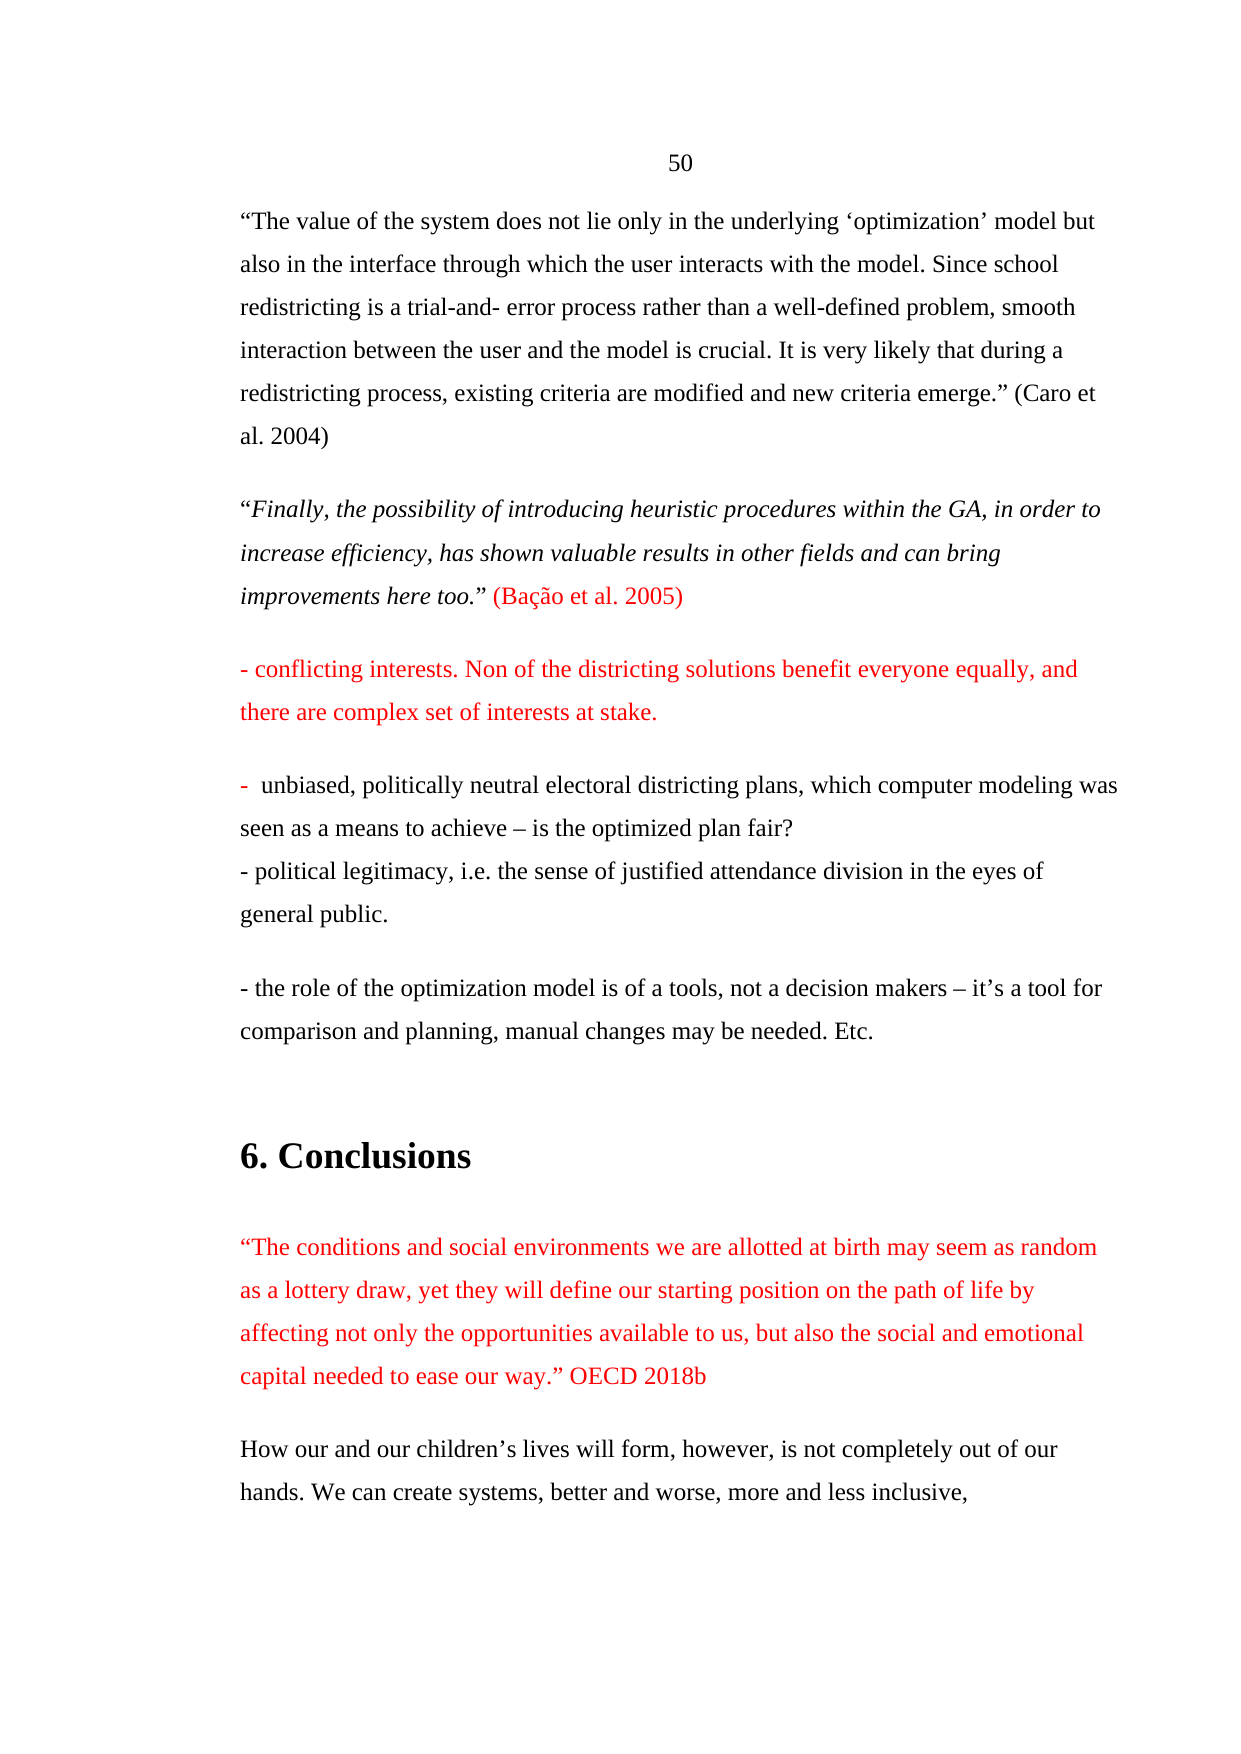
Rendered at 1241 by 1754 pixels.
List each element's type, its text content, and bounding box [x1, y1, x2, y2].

text “The conditions and social environments we are allotted at birth may seem as random as a lottery draw, yet they will define our starting position on the path of life by affecting not only the opportunities available to us, but also the social and emotional capital needed to ease our way.” OECD 2018b [240, 1232, 1121, 1390]
text - conflicting interests. Non of the districting solutions benefit everyone equally, and there are complex set of interests at stake. [240, 654, 1121, 726]
text “The value of the system does not lie only in the underlying ‘optimization’ model but also in the interface through which the user interacts with the model. Since school redistricting is a trial-and- error process rather than a well-defined problem, smooth interaction between the user and the model is crucial. It is very likely that during a redistricting process, existing criteria are modified and new criteria emerge.” (Caro et al. 2004) [240, 206, 1121, 450]
text - the role of the optimization model is of a tools, not a decision makers – it’s a tool for comparison and planning, manual changes may be needed. Etc. [240, 973, 1121, 1044]
subtitle 6. Conclusions [240, 1134, 1121, 1177]
text “Finally, the possibility of introducing heuristic procedures within the GA, in order to increase efficiency, has shown valuable results in other fields and can bring improvements here too.” (Bação et al. 2005) [240, 494, 1121, 609]
text - unbiased, politically neutral electoral districting plans, which computer modeling was seen as a means to achieve – is the optimized plan fair? - political legitimacy, i.e. the sense of justified attendance division in the eyes of general public. [240, 770, 1121, 928]
text How our and our children’s lives will form, however, is not completely out of our hands. We can create systems, better and worse, more and less inclusive, [240, 1434, 1121, 1506]
